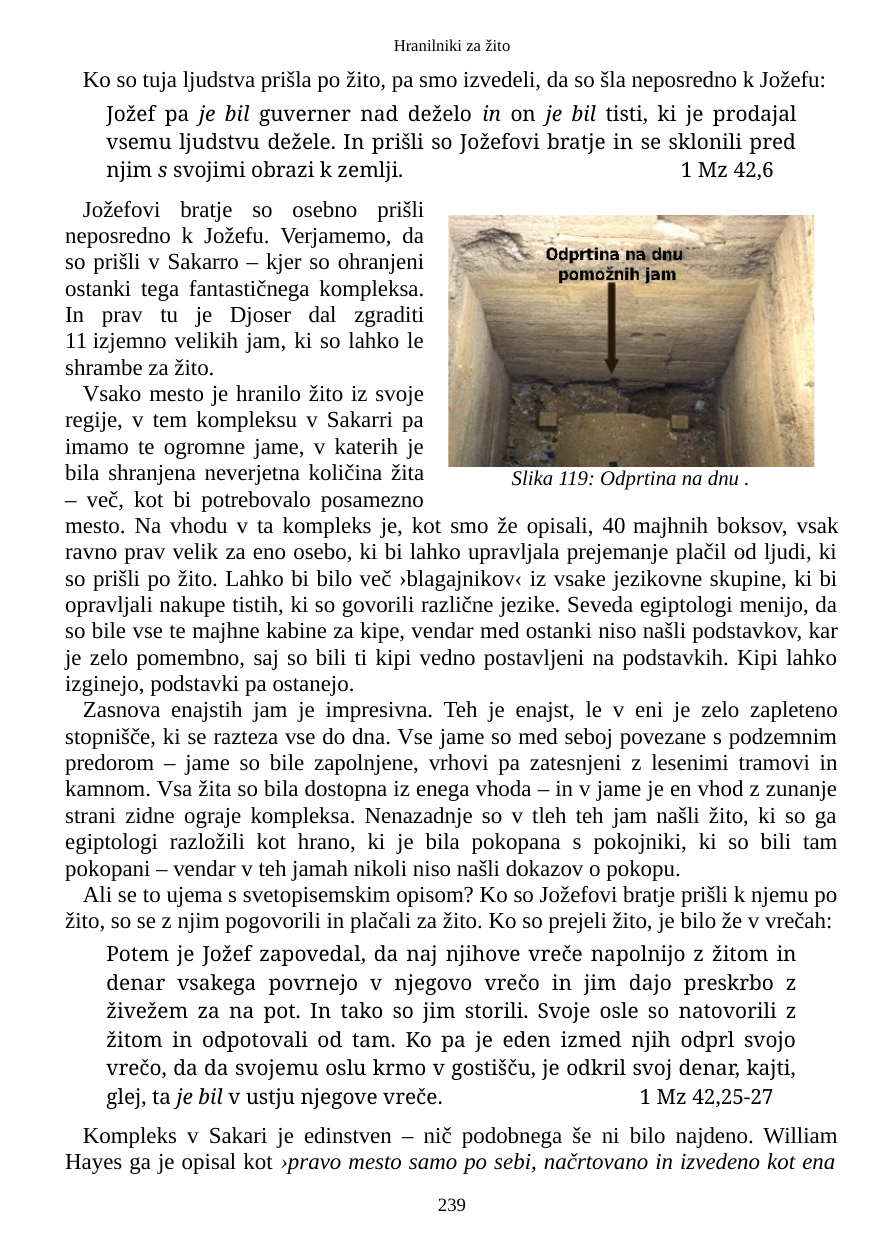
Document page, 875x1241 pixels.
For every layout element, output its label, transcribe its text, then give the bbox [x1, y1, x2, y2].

text Jožefovi bratje so osebno prišli neposredno k Jožefu. Verjamemo, da so prišli v Sakarro – kjer so ohranjeni ostanki tega fantastičnega kompleksa. In prav tu je Djoser dal zgraditi 11 izjemno velikih jam, ki so lahko le shrambe za žito. [65, 196, 839, 380]
text Ko so tuja ljudstva prišla po žito, pa smo izvedeli, da so šla neposredno k Jožefu: [65, 66, 839, 93]
text Vsako mesto je hranilo žito iz svoje regije, v tem kompleksu v Sakarri pa imamo te ogromne jame, v katerih je bila shranjena neverjetna količina žita – več, kot bi potrebovalo posamezno mesto. Na vhodu v ta kompleks je, kot smo že opisali, 40 majhnih boksov, vsak ravno prav velik za eno osebo, ki bi lahko upravljala prejemanje plačil od ljudi, ki so prišli po žito. Lahko bi bilo več ›blagajnikov‹ iz vsake jezikovne skupine, ki bi opravljali nakupe tistih, ki so govorili različne jezike. Seveda egiptologi menijo, da so bile vse te majhne kabine za kipe, vendar med ostanki niso našli podstavkov, kar je zelo pomembno, saj so bili ti kipi vedno postavljeni na podstavkih. Kipi lahko izginejo, podstavki pa ostanejo. [65, 380, 839, 696]
picture [448, 215, 815, 467]
text Kompleks v Sakari je edinstven – nič podobnega še ni bilo najdeno. William Hayes ga je opisal kot ›pravo mesto samo po sebi, načrtovano in izvedeno kot ena [65, 1122, 839, 1175]
text Slika 119: Odprtina na dnu . [448, 467, 814, 490]
text Potem je Jožef zapovedal, da naj njihove vreče napolnijo z žitom in denar vsakega povrnejo v njegovo vrečo in jim dajo preskrbo z živežem za na pot. In tako so jim storili. Svoje osle so natovorili z žitom in odpotovali od tam. Ko pa je eden izmed njih odprl svojo vrečo, da da svojemu oslu krmo v gostišču, je odkril svoj denar, kajti, glej, ta je bil v ustju njegove vreče. 1 Mz 42,25-27 [106, 939, 797, 1110]
text Ali se to ujema s svetopisemskim opisom? Ko so Jožefovi bratje prišli k njemu po žito, so se z njim pogovorili in plačali za žito. Ko so prejeli žito, je bilo že v vrečah: [65, 881, 839, 934]
text Jožef pa je bil guverner nad deželo in on je bil tisti, ki je prodajal vsemu ljudstvu dežele. In prišli so Jožefovi bratje in se sklonili pred njim s svojimi obrazi k zemlji. 1 Mz 42,6 [106, 99, 797, 184]
text Zasnova enajstih jam je impresivna. Teh je enajst, le v eni je zelo zapleteno stopnišče, ki se razteza vse do dna. Vse jame so med seboj povezane s podzemnim predorom – jame so bile zapolnjene, vrhovi pa zatesnjeni z lesenimi tramovi in kamnom. Vsa žita so bila dostopna iz enega vhoda – in v jame je en vhod z zunanje strani zidne ograje kompleksa. Nenazadnje so v tleh teh jam našli žito, ki so ga egiptologi razložili kot hrano, ki je bila pokopana s pokojniki, ki so bili tam pokopani – vendar v teh jamah nikoli niso našli dokazov o pokopu. [65, 696, 839, 881]
